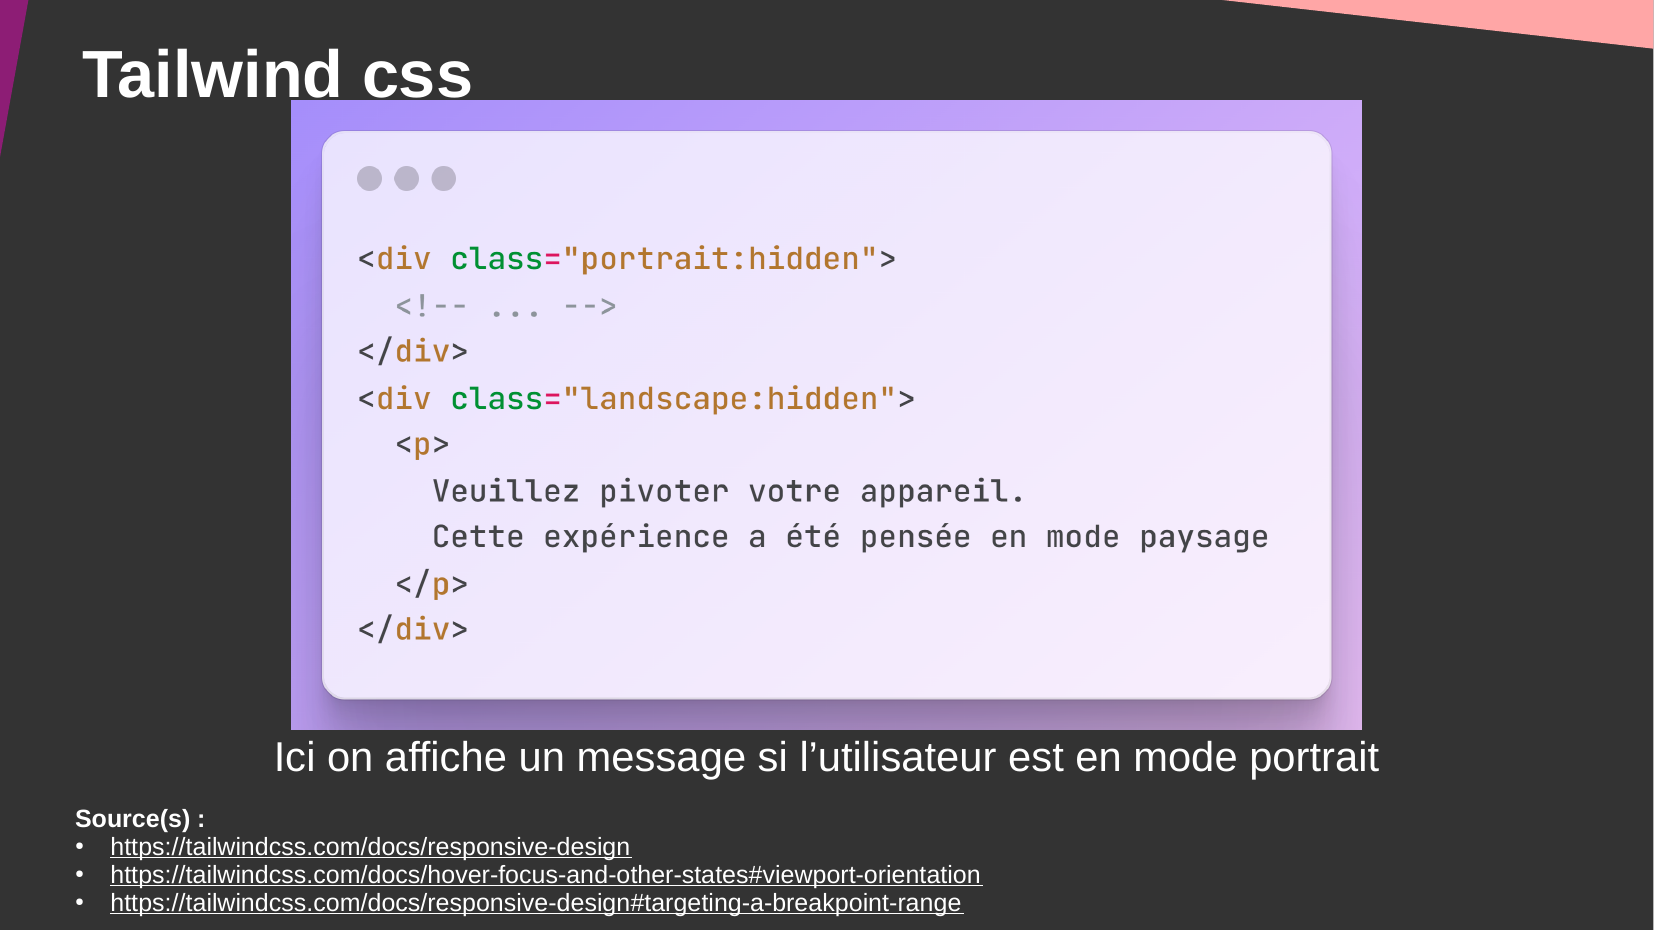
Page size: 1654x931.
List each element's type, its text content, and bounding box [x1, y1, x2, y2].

picture [291, 100, 1362, 726]
text_box [0, 0, 29, 158]
title Tailwind css [82, 37, 1571, 122]
text_box [1222, 0, 1654, 49]
text_box Ici on affiche un message si l’utilisateur est en mode portrait [253, 726, 1400, 797]
text_box Source(s) : https://tailwindcss.com/docs/responsive-design https://tailwindcss.com/docs/hover-focus-and-other-states#viewport-orientation https://tailwindcss.com/docs/responsive-design#targeting-a-breakpoint-range [60, 797, 1546, 925]
